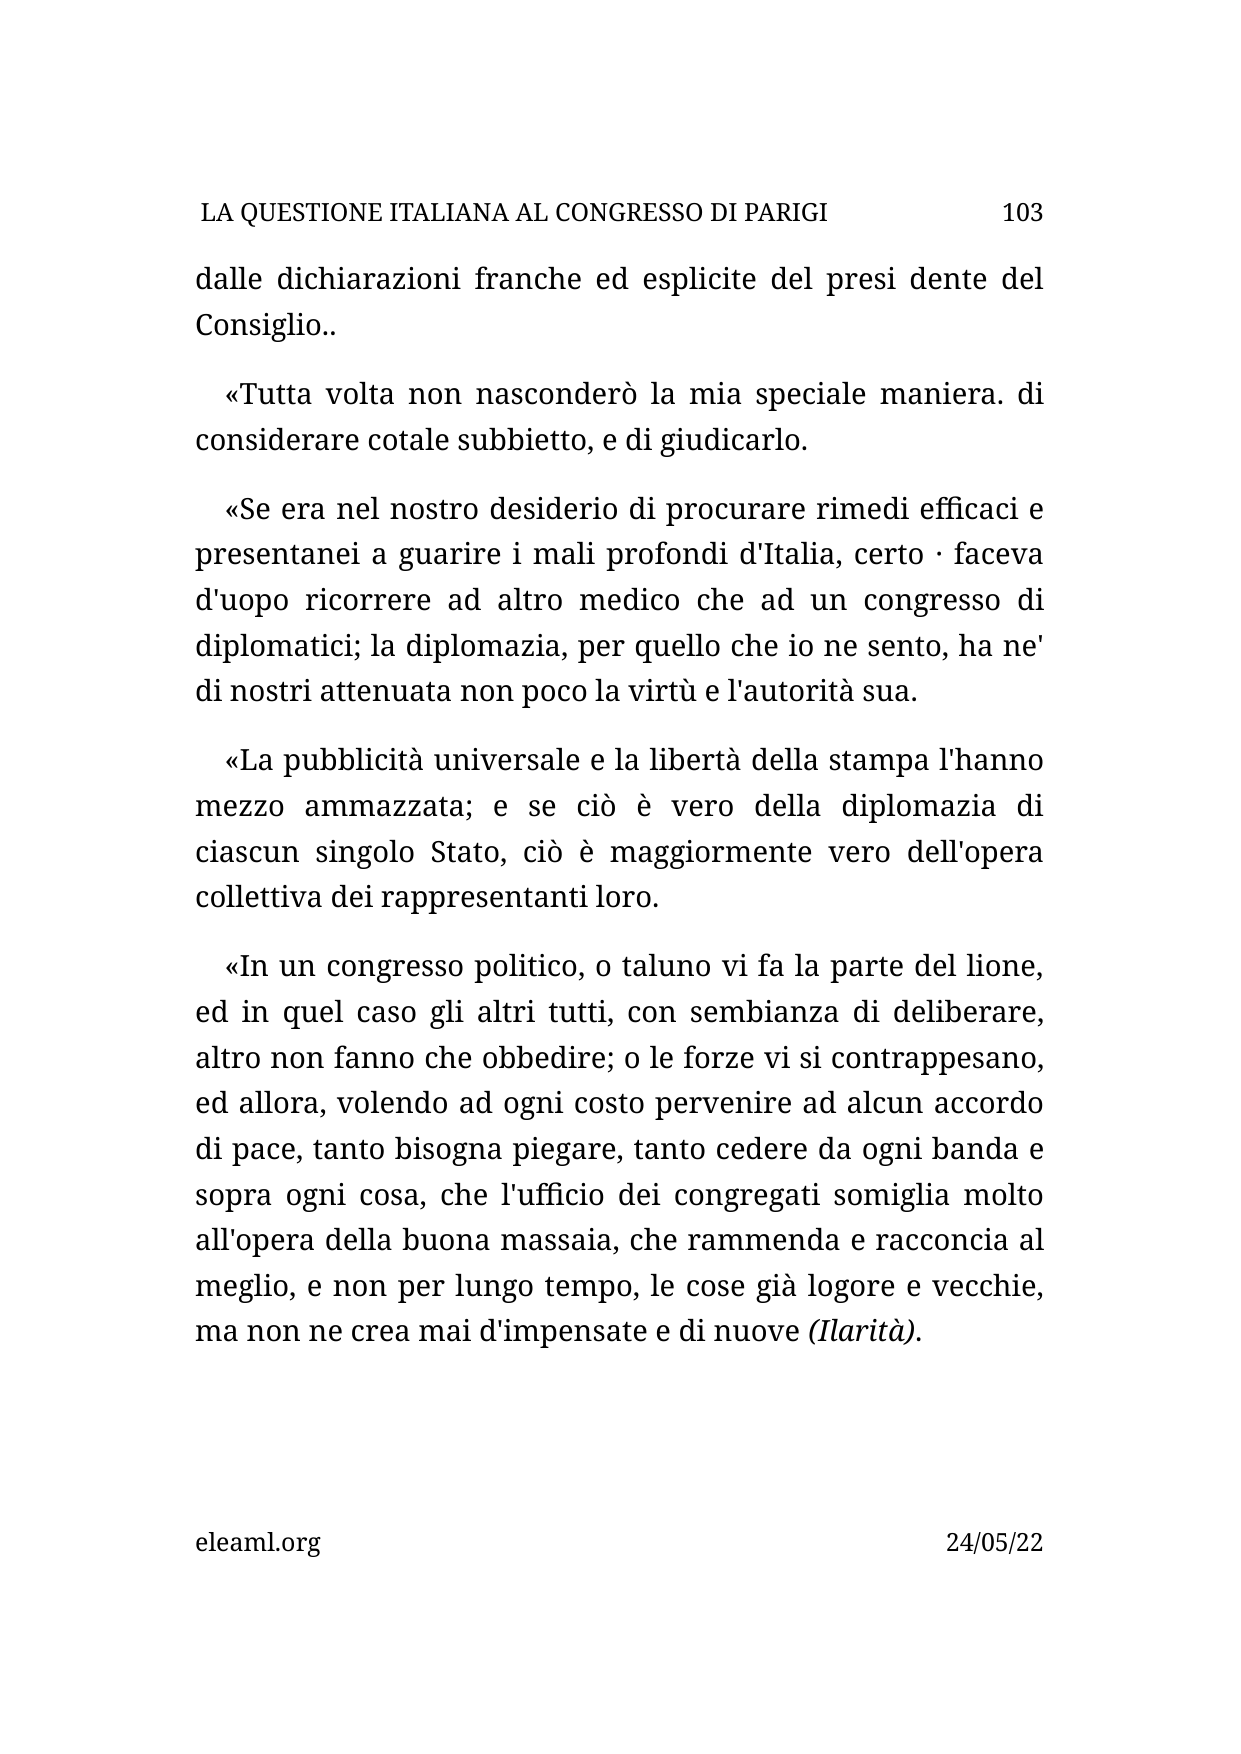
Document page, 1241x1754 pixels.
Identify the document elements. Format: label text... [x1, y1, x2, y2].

text «Tutta volta non nasconderò la mia speciale maniera. di considerare cotale subbietto, e di giudicarlo. [195, 373, 1045, 458]
text «La pubblicità universale e la libertà della stampa l'hanno mezzo ammazzata; e se ciò è vero della diplomazia di ciascun singolo Stato, ciò è maggiormente vero dell'opera collettiva dei rappresentanti loro. [195, 740, 1045, 916]
text «In un congresso politico, o taluno vi fa la parte del lione, ed in quel caso gli altri tutti, con sembianza di deliberare, altro non fanno che obbedire; o le forze vi si contrappesano, ed allora, volendo ad ogni costo pervenire ad alcun accordo di pace, tanto bisogna piegare, tanto cedere da ogni banda e sopra ogni cosa, che l'ufficio dei congregati somiglia molto all'opera della buona massaia, che rammenda e racconcia al meglio, e non per lungo tempo, le cose già logore e vecchie, ma non ne crea mai d'impensate e di nuove (Ilarità). [195, 946, 1045, 1350]
text «Se era nel nostro desiderio di procurare rimedi efficaci e presentanei a guarire i mali profondi d'Italia, certo · faceva d'uopo ricorrere ad altro medico che ad un congresso di diplomatici; la diplomazia, per quello che io ne sento, ha ne' di nostri attenuata non poco la virtù e l'autorità sua. [195, 488, 1045, 710]
text dalle dichiarazioni franche ed esplicite del presi dente del Consiglio.. [195, 258, 1045, 344]
